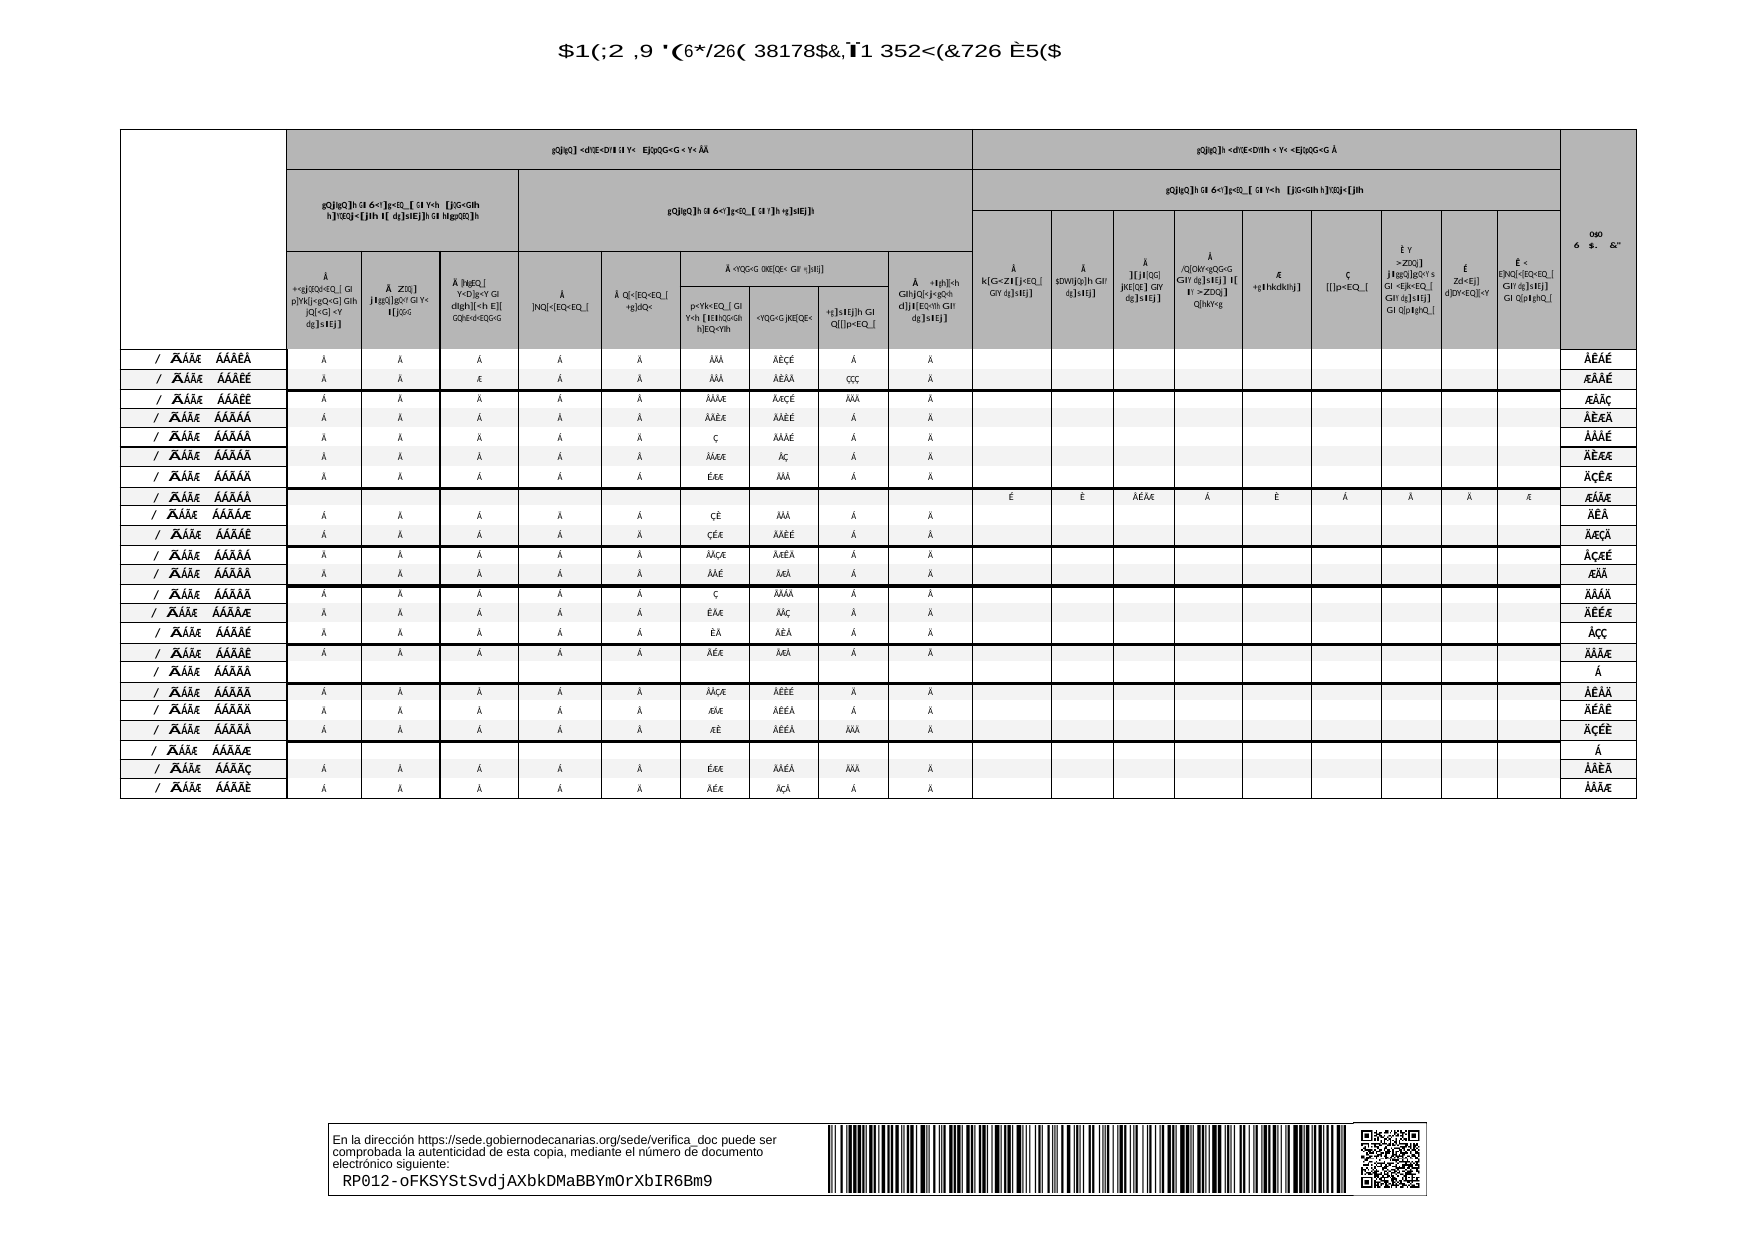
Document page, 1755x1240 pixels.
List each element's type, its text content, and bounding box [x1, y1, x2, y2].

table_cell  [1498, 778, 1560, 798]
table_cell Ã [362, 408, 439, 427]
table_cell  [1243, 759, 1311, 778]
table_cell / ÃÁÃÆ ÁÁÃÂÃ [121, 585, 286, 603]
table_cell Á [519, 778, 601, 798]
table_cell ÃÆÇÉ [750, 392, 818, 407]
table_cell ÅÂÃÆ [1561, 779, 1636, 798]
table_cell Æ +gIhkdkIhj] [1243, 211, 1311, 349]
table_cell  [889, 490, 972, 505]
table_cell Á [519, 720, 601, 740]
table_cell ÇÉÆ [681, 525, 749, 545]
table_cell È [1052, 490, 1113, 505]
table_cell ÄÈÆÆ [1561, 448, 1636, 466]
table_cell Á [288, 525, 361, 545]
table_cell ÅÈÆÄ [1561, 409, 1636, 427]
table_cell  [1442, 408, 1497, 427]
table_cell Ã $DWIjQp]h GIY dg]sIEj] [1052, 211, 1113, 349]
table_cell Á [288, 778, 361, 798]
table_cell  [1382, 622, 1441, 642]
table_cell  [519, 743, 601, 759]
table_cell  [1312, 505, 1381, 524]
table_cell [973, 446, 1051, 466]
table_cell  [1498, 392, 1560, 407]
table_cell ÇÈ [681, 505, 749, 524]
table_cell ÆÄÆ [681, 700, 749, 719]
table_cell  [362, 661, 439, 682]
table_cell  [1442, 759, 1497, 778]
table_cell Ä [288, 427, 361, 446]
table_cell Â +<gjQEQd<EQ_[ GI p]Yk[j<gQ<G] GIh jQ[<G] <Y dg]sIEj] [287, 252, 361, 349]
table_cell Ä [288, 564, 361, 584]
table_cell  [1498, 505, 1560, 524]
table_cell ÃÇÅ [750, 778, 818, 798]
table_cell ÅÊÁÉ [1561, 350, 1636, 368]
table_cell  [973, 743, 1051, 759]
table_cell  [1498, 369, 1560, 389]
table_cell  [1442, 603, 1497, 622]
table_cell  [1175, 392, 1242, 407]
table_cell Á [441, 603, 518, 622]
table_cell  [1442, 548, 1497, 563]
table_cell ÆÂÃÇ [1561, 390, 1636, 407]
table_cell Ã ZDQj] jIggQj]gQ<Y GI Y< I[jQG<G [362, 252, 439, 349]
table_cell  [1442, 778, 1497, 798]
table_cell Ã [889, 392, 972, 407]
table_cell ÄÊÂ [1561, 506, 1636, 524]
table_cell ÆÁÃÆ [1561, 488, 1636, 505]
table_cell ÃÂÇ [750, 603, 818, 622]
table_cell Á [519, 349, 601, 368]
table_cell Á [819, 700, 888, 719]
table_cell Á [441, 525, 518, 545]
table_cell Á [819, 427, 888, 446]
table_cell ÃÃÈÉ [750, 525, 818, 545]
table_cell  [1243, 408, 1311, 427]
table_cell  [1114, 700, 1174, 719]
table_cell  [973, 588, 1051, 603]
table_cell  [1243, 466, 1311, 487]
table_cell  [1382, 408, 1441, 427]
table_cell  [1243, 588, 1311, 603]
table_cell Á [519, 548, 601, 563]
table_cell  [1382, 685, 1441, 700]
table_cell Â [362, 646, 439, 661]
table_cell Ä [889, 427, 972, 446]
table_cell  [1175, 548, 1242, 563]
table_cell  [1052, 759, 1113, 778]
table_cell  [1498, 700, 1560, 719]
table_cell ÅÇÇ [1561, 623, 1636, 642]
table_cell Å +Igh][<h GIhjQ[<j<gQ<h d]jI[EQ<YIh GIY dg]sIEj] [889, 252, 972, 349]
table_cell  [1175, 408, 1242, 427]
table_cell [1243, 446, 1311, 466]
table_cell  [681, 661, 749, 682]
table_cell  [973, 622, 1051, 642]
table_cell Â [602, 700, 680, 719]
table_cell Á [819, 646, 888, 661]
table_cell  [1498, 759, 1560, 778]
table_cell Ä [441, 427, 518, 446]
table_cell Á [1175, 490, 1242, 505]
table_cell Á [819, 564, 888, 584]
table_cell  [1312, 466, 1381, 487]
table_cell  [1052, 349, 1113, 368]
table_cell  [889, 661, 972, 682]
table_cell  [973, 427, 1051, 446]
table_cell ÃÅÅ [750, 505, 818, 524]
table_cell Á [602, 646, 680, 661]
table_cell / ÃÁÃÆ ÁÁÂÊÊ [121, 390, 286, 407]
table_cell  [1114, 427, 1174, 446]
table_cell Ã Q[<[EQ<EQ_[ +g]dQ< [602, 252, 680, 349]
table_cell  [1442, 588, 1497, 603]
table_cell  [441, 661, 518, 682]
table_cell  [1498, 466, 1560, 487]
table_cell Â [602, 408, 680, 427]
table_cell  [1052, 588, 1113, 603]
table_cell  [819, 743, 888, 759]
table_cell Á [288, 588, 361, 603]
table_cell / ÃÁÃÆ ÁÁÃÃÄ [121, 701, 286, 719]
table_cell  [1442, 622, 1497, 642]
table_cell Á [519, 685, 601, 700]
table_cell  [1114, 505, 1174, 524]
table_cell  [1442, 564, 1497, 584]
table_cell Á [519, 700, 601, 719]
table_cell Ã [362, 466, 439, 487]
table_cell Ã [362, 603, 439, 622]
table_cell  [1382, 427, 1441, 446]
table_cell / ÃÁÃÆ ÁÁÃÁÆ [121, 506, 286, 524]
table_cell  [1175, 743, 1242, 759]
table_cell ÂÅÉ [681, 564, 749, 584]
table_cell  [1175, 505, 1242, 524]
table_cell Ä [602, 525, 680, 545]
table_cell  [362, 743, 439, 759]
table_cell Á [441, 759, 518, 778]
table_cell Â [889, 525, 972, 545]
table_cell  [1114, 408, 1174, 427]
table_cell Ã [362, 778, 439, 798]
table_cell  [1114, 369, 1174, 389]
table_cell Ç [681, 588, 749, 603]
table_cell  [1114, 646, 1174, 661]
table_cell Ä [819, 685, 888, 700]
table_cell Ä [hIgEQ_[ Y<D]g<Y GI dIgh][<h E][ GQhE<d<EQG<G [441, 252, 518, 349]
table_cell  [1052, 743, 1113, 759]
table_cell  [288, 490, 361, 505]
table_cell ÄÂÃÆ [1561, 644, 1636, 661]
table_cell  [1243, 720, 1311, 740]
table_cell Ä [889, 466, 972, 487]
table_cell Ä [288, 603, 361, 622]
table_header gQjIgQ]h <dYQE<DYIh < Y< <EjQpQG<G Å [973, 130, 1560, 169]
table_cell  [1442, 369, 1497, 389]
table_cell / ÃÁÃÆ ÁÁÃÁÃ [121, 448, 286, 466]
table_cell  [1382, 700, 1441, 719]
table_cell Á [819, 505, 888, 524]
table_cell ÂÂÅ [681, 369, 749, 389]
table_cell  [1243, 349, 1311, 368]
table_cell  [1312, 700, 1381, 719]
table_cell [1382, 446, 1441, 466]
table_cell  [288, 743, 361, 759]
table_cell ÇÇÇ [819, 369, 888, 389]
table_cell Á [519, 392, 601, 407]
table_cell Ã [362, 349, 439, 368]
table_cell  [1382, 564, 1441, 584]
table_cell ÃÉÆ [681, 646, 749, 661]
table_cell Å [441, 778, 518, 798]
table_cell  [681, 743, 749, 759]
table_cell  [1114, 392, 1174, 407]
table_cell  [1312, 427, 1381, 446]
table_cell  [1312, 408, 1381, 427]
table_cell  [1052, 778, 1113, 798]
table_cell ÂÊÉÅ [750, 700, 818, 719]
table_cell  Â ]NQ[<[EQ<EQ_[ [519, 252, 601, 349]
table_cell  [1442, 349, 1497, 368]
table_cell  [1382, 661, 1441, 682]
table_cell Ã [362, 505, 439, 524]
table_cell Á [441, 548, 518, 563]
table_cell Ä [889, 759, 972, 778]
table_cell Å [362, 720, 439, 740]
table_cell Á [519, 369, 601, 389]
table_cell  [1243, 564, 1311, 584]
table_cell  [1114, 661, 1174, 682]
table_cell  [1498, 646, 1560, 661]
table_cell ÃÆÊÄ [750, 548, 818, 563]
table_cell  [1498, 349, 1560, 368]
table_cell  [1243, 685, 1311, 700]
table_cell  [1498, 661, 1560, 682]
table_cell ÃÆÅ [750, 564, 818, 584]
table_cell Å [441, 685, 518, 700]
table_cell  [602, 661, 680, 682]
table_cell Á [519, 427, 601, 446]
table_cell  [1052, 392, 1113, 407]
table_header gQjIgQ] <dYQE<DYI GI Y< EjQpQG<G < Y< ÂÄ [287, 130, 972, 169]
table_cell  [1175, 661, 1242, 682]
table_cell / ÃÁÃÆ ÁÁÂÊÉ [121, 370, 286, 389]
table_cell Á [519, 622, 601, 642]
table_cell Â [602, 548, 680, 563]
table_cell  [1114, 548, 1174, 563]
table_cell ÂÃÅ [681, 349, 749, 368]
table_cell  [1442, 743, 1497, 759]
table_cell ÂÅÇÆ [681, 685, 749, 700]
table_cell ÂÉÃÆ [1114, 490, 1174, 505]
table_cell Á [819, 778, 888, 798]
table_cell  [1442, 525, 1497, 545]
table_cell Ã [362, 427, 439, 446]
table_cell  [1312, 685, 1381, 700]
table_cell  [1052, 685, 1113, 700]
table_cell Ä [889, 408, 972, 427]
table_cell Ä [602, 778, 680, 798]
table_cell Ä [889, 548, 972, 563]
table_cell ÄÆÇÄ [1561, 526, 1636, 545]
table_cell È Y >ZDQj] jIggQj]gQ<Y s GI <Ejk<EQ_[ GIY dg]sIEj] GI Q[pIghQ_[ [1382, 211, 1441, 349]
table_cell  [1114, 622, 1174, 642]
table_cell ÃÂÅ [750, 466, 818, 487]
table_cell Á [441, 588, 518, 603]
table_cell / ÃÁÃÆ ÁÁÃÃÆ [121, 741, 286, 759]
table_cell ÄÊÉÆ [1561, 604, 1636, 622]
table_cell  [1312, 588, 1381, 603]
table_cell  [1243, 505, 1311, 524]
table_cell É [973, 490, 1051, 505]
table_cell Ã [889, 646, 972, 661]
table_cell Â [602, 720, 680, 740]
table_cell Á [288, 720, 361, 740]
table_cell  [602, 490, 680, 505]
table_cell [1175, 446, 1242, 466]
table_cell  [1442, 661, 1497, 682]
table_cell / ÃÁÃÆ ÁÁÃÁÅ [121, 488, 286, 505]
table_cell Á [1561, 741, 1636, 759]
table_cell  [1175, 700, 1242, 719]
table_cell ÃÃÁÄ [750, 588, 818, 603]
table_cell [1312, 446, 1381, 466]
table_cell Å [441, 446, 518, 466]
table_cell Á [519, 525, 601, 545]
table_cell  [1243, 778, 1311, 798]
table_cell  [1382, 349, 1441, 368]
table_cell Ä [288, 369, 361, 389]
table_cell ÂÃÈÆ [681, 408, 749, 427]
table_cell ÅÇÆÉ [1561, 546, 1636, 563]
table_cell  [441, 490, 518, 505]
table_cell  [441, 743, 518, 759]
table_cell Á [819, 349, 888, 368]
table_cell  [973, 661, 1051, 682]
table_cell ÄÄÄ [819, 392, 888, 407]
table_cell  [973, 548, 1051, 563]
table_cell  [973, 525, 1051, 545]
table_cell  [1498, 743, 1560, 759]
table_cell  [1243, 646, 1311, 661]
table_cell  [1175, 525, 1242, 545]
table_cell  [889, 743, 972, 759]
table_cell Á [602, 466, 680, 487]
table_cell  [1114, 759, 1174, 778]
table_cell  [1498, 588, 1560, 603]
table_cell  [1442, 427, 1497, 446]
table_cell  [1382, 588, 1441, 603]
table_cell ÄÄÄ [819, 759, 888, 778]
table_cell  [519, 661, 601, 682]
table_cell Á [602, 588, 680, 603]
table_cell Ä [889, 564, 972, 584]
table_cell  [1312, 778, 1381, 798]
table_cell ÈÃ [681, 622, 749, 642]
table_cell / ÃÁÃÆ ÁÁÃÁÂ [121, 428, 286, 446]
table_cell  [973, 603, 1051, 622]
table_cell  [1442, 392, 1497, 407]
table_cell Ê < E]NQ[<[EQ<EQ_[ GIY dg]sIEj] GI Q[pIghQ_[ [1498, 211, 1560, 349]
table_cell <YQG<G jKE[QE< [750, 287, 818, 349]
table_cell ÃÉÆ [681, 778, 749, 798]
table_cell  [973, 369, 1051, 389]
table_cell Á [288, 759, 361, 778]
table_cell ÄÉÂÊ [1561, 701, 1636, 719]
table_cell  [1175, 369, 1242, 389]
table_cell Ä [1442, 490, 1497, 505]
table_cell  [519, 490, 601, 505]
table_cell  [1052, 548, 1113, 563]
table_cell Ã [362, 392, 439, 407]
table_cell  [1498, 525, 1560, 545]
table_cell ÂÈÂÃ [750, 369, 818, 389]
table_cell Á [288, 646, 361, 661]
table_cell ÃÂÉÅ [750, 759, 818, 778]
table_cell  [1382, 392, 1441, 407]
table_cell Ç [681, 427, 749, 446]
table_cell Ã [362, 446, 439, 466]
table_cell  [1382, 646, 1441, 661]
table_cell Á [602, 505, 680, 524]
table_cell  [1052, 622, 1113, 642]
table_cell  [1243, 743, 1311, 759]
table_cell  [1498, 548, 1560, 563]
table_cell ÆÂÂÉ [1561, 370, 1636, 389]
table_cell Ä [288, 700, 361, 719]
table_cell / ÃÁÃÆ ÁÁÃÂÆ [121, 604, 286, 622]
table_cell Ä [889, 446, 972, 466]
table_cell Ã [362, 622, 439, 642]
table_cell  [973, 685, 1051, 700]
table_cell Â [602, 446, 680, 466]
table_cell  [1382, 603, 1441, 622]
table_cell ÃÈÅ [750, 622, 818, 642]
table_cell  [1382, 720, 1441, 740]
table_cell  [1382, 759, 1441, 778]
table_cell  [1312, 392, 1381, 407]
table_cell ÂÁÆÆ [681, 446, 749, 466]
table_cell  [1312, 564, 1381, 584]
table_cell Ä [889, 778, 972, 798]
table_cell  [1175, 759, 1242, 778]
table_cell / ÃÁÃÆ ÁÁÃÁÊ [121, 526, 286, 545]
table_cell  [1175, 564, 1242, 584]
table_cell Á [819, 525, 888, 545]
table_cell Å /Q[OkY<gQG<G GIY dg]sIEj] I[ IY >ZDQj] Q[hkY<g [1175, 211, 1242, 349]
table_cell ÉÆÆ [681, 466, 749, 487]
table_cell  gQjIgQ]h GI 6<Y]g<EQ_[ GI Y<h [jQG<GIh h]YQEQj<[jIh [973, 170, 1560, 210]
table_cell  [1243, 525, 1311, 545]
table_cell  [681, 490, 749, 505]
table_cell  [1312, 525, 1381, 545]
table_cell Ã [362, 564, 439, 584]
table_cell  [973, 778, 1051, 798]
table_cell Â [362, 548, 439, 563]
table_cell ÉÆÆ [681, 759, 749, 778]
table_cell Á [288, 392, 361, 407]
table_cell Ç [[]p<EQ_[ [1312, 211, 1381, 349]
table_cell Ä [889, 349, 972, 368]
table_cell ÃÅÅÉ [750, 427, 818, 446]
table_cell Å [441, 564, 518, 584]
table_cell Ä [288, 622, 361, 642]
table_cell Á [1561, 662, 1636, 682]
table_cell  [1114, 525, 1174, 545]
table_cell Ã [362, 700, 439, 719]
table_cell  [1442, 720, 1497, 740]
table_cell  [1442, 700, 1497, 719]
table_cell  [973, 408, 1051, 427]
table_cell  [1243, 548, 1311, 563]
table_cell  [1243, 622, 1311, 642]
table_cell  [973, 720, 1051, 740]
table_cell  [1382, 369, 1441, 389]
table_cell Â k[G<ZI[j<EQ_[ GIY dg]sIEj] [973, 211, 1051, 349]
table_cell Á [441, 408, 518, 427]
table_cell  [1175, 685, 1242, 700]
table_cell Ä ][jI[QG] jKE[QE] GIY dg]sIEj] [1114, 211, 1174, 349]
table_cell  [1312, 349, 1381, 368]
table_cell  [1382, 743, 1441, 759]
table_header 0$0 6 $. &" [1561, 130, 1636, 349]
table_cell  [750, 661, 818, 682]
table_cell  [1114, 588, 1174, 603]
table_cell Á [519, 466, 601, 487]
table_cell Á [819, 622, 888, 642]
table_cell  [1052, 564, 1113, 584]
table_cell Ä [602, 427, 680, 446]
table_cell  [1175, 720, 1242, 740]
table_cell  [1498, 603, 1560, 622]
table_cell  [819, 490, 888, 505]
table_cell  [1442, 685, 1497, 700]
table_cell Ä [889, 685, 972, 700]
table_cell  [1442, 505, 1497, 524]
table_cell Á [288, 408, 361, 427]
table_cell / ÃÁÃÆ ÁÁÃÁÄ [121, 467, 286, 487]
table_cell  [602, 743, 680, 759]
table_cell Å [362, 759, 439, 778]
table_cell [1114, 446, 1174, 466]
table_cell ÊÃÆ [681, 603, 749, 622]
table_cell  [1382, 466, 1441, 487]
table_cell ÅÅÅÉ [1561, 428, 1636, 446]
table_cell  [1052, 661, 1113, 682]
table_cell  [1498, 427, 1560, 446]
table_cell ÅÊÅÄ [1561, 683, 1636, 700]
table_cell  [1498, 685, 1560, 700]
table_cell  [1498, 408, 1560, 427]
table_cell  [1498, 564, 1560, 584]
table_cell Á [441, 720, 518, 740]
table_cell  [1052, 505, 1113, 524]
table_cell ÆÄÃ [1561, 565, 1636, 584]
table_cell  [1114, 564, 1174, 584]
table_cell  [1498, 720, 1560, 740]
table_cell Ä [889, 720, 972, 740]
table_cell +g]sIEj]h GI Q[[]p<EQ_[ [819, 287, 888, 349]
table_cell Â [288, 446, 361, 466]
table_cell p<Yk<EQ_[ GI Y<h [IEIhQG<GIh h]EQ<YIh [681, 287, 749, 349]
table_cell  [1175, 646, 1242, 661]
table_cell  [1052, 466, 1113, 487]
table_cell  [1243, 661, 1311, 682]
table_cell Ã [602, 369, 680, 389]
table_cell  [1114, 743, 1174, 759]
table_cell  [973, 505, 1051, 524]
table_cell Á [288, 685, 361, 700]
table_cell Ä [602, 349, 680, 368]
table_cell Á [288, 505, 361, 524]
table_cell ÅÂÈÃ [1561, 760, 1636, 778]
table_cell ÂÊÈÉ [750, 685, 818, 700]
table_cell Á [819, 548, 888, 563]
table_cell Ã [362, 588, 439, 603]
table_cell  [1382, 525, 1441, 545]
table_cell  [1052, 408, 1113, 427]
table_cell Ã [362, 525, 439, 545]
table_cell Ã [288, 466, 361, 487]
table_cell ÂÊÉÅ [750, 720, 818, 740]
table_cell / ÃÁÃÆ ÁÁÃÂÊ [121, 644, 286, 661]
table_cell Á [1312, 490, 1381, 505]
table_cell  [1243, 700, 1311, 719]
table_cell Ä [441, 392, 518, 407]
table_cell  [1175, 427, 1242, 446]
table_cell  [973, 466, 1051, 487]
table_cell / ÃÁÃÆ ÁÁÃÃÈ [121, 779, 286, 798]
table_cell È [1243, 490, 1311, 505]
table_cell Á [519, 446, 601, 466]
table_cell  [1114, 778, 1174, 798]
table_cell Ä [889, 700, 972, 719]
table_cell [1498, 446, 1560, 466]
table_cell / ÃÁÃÆ ÁÁÂÊÅ [121, 350, 286, 368]
table_cell Á [819, 588, 888, 603]
table_cell Â [889, 588, 972, 603]
table_cell  [1243, 369, 1311, 389]
table_cell / ÃÁÃÆ ÁÁÃÂÉ [121, 623, 286, 642]
table_cell  [1052, 646, 1113, 661]
table_cell  [1052, 603, 1113, 622]
table_cell Á [519, 564, 601, 584]
table_cell / ÃÁÃÆ ÁÁÃÃÇ [121, 760, 286, 778]
table_cell  [1175, 466, 1242, 487]
table_cell  [1175, 603, 1242, 622]
table_cell  [1442, 646, 1497, 661]
table_cell  [1114, 603, 1174, 622]
table_cell Ä <YQG<G 0KE[QE< GIY +g]sIEj] [681, 252, 888, 286]
table_cell Á [441, 646, 518, 661]
table_cell Ä [519, 505, 601, 524]
table_cell Ä [288, 548, 361, 563]
table_cell  [973, 646, 1051, 661]
table_cell  [1052, 700, 1113, 719]
table_cell É Zd<Ej] d]DY<EQ][<Y [1442, 211, 1497, 349]
table_cell Á [519, 588, 601, 603]
table_cell ÃÈÇÉ [750, 349, 818, 368]
table_cell  [973, 700, 1051, 719]
table_cell Â [602, 564, 680, 584]
table_cell  [1312, 646, 1381, 661]
table_cell  [1175, 622, 1242, 642]
table_cell Ä [889, 603, 972, 622]
table_cell / ÃÁÃÆ ÁÁÃÂÁ [121, 546, 286, 563]
table_cell Ä [362, 369, 439, 389]
table_cell  [973, 564, 1051, 584]
table_cell Á [819, 466, 888, 487]
table_header [121, 130, 286, 349]
table_cell ÆÈ [681, 720, 749, 740]
table_cell  [973, 392, 1051, 407]
table_cell  gQjIgQ]h GI 6<Y]g<EQ_[ GI Y<h [jQG<GIh h]YQEQj<[jIh I[ dg]sIEj]h GI hIgpQEQ]h [287, 170, 518, 251]
table_cell  [1243, 427, 1311, 446]
table_cell ÂÃÇÆ [681, 548, 749, 563]
table_cell  [1312, 622, 1381, 642]
table_cell Á [519, 603, 601, 622]
table_cell  [1312, 759, 1381, 778]
table_cell  [1312, 720, 1381, 740]
table_cell / ÃÁÃÆ ÁÁÃÁÁ [121, 409, 286, 427]
table_cell  [1243, 392, 1311, 407]
table_cell Á [441, 505, 518, 524]
table_cell Ä [889, 369, 972, 389]
table_cell [1442, 446, 1497, 466]
table_cell / ÃÁÃÆ ÁÁÃÃÅ [121, 721, 286, 740]
table_cell ÂÅÃÆ [681, 392, 749, 407]
table_cell / ÃÁÃÆ ÁÁÃÂÂ [121, 565, 286, 584]
table_cell  [1114, 349, 1174, 368]
table_cell  [1114, 685, 1174, 700]
table_cell  [1442, 466, 1497, 487]
table_cell / ÃÁÃÆ ÁÁÃÃÂ [121, 662, 286, 682]
table_cell Á [441, 466, 518, 487]
table_cell  [1175, 349, 1242, 368]
table_cell Ä [889, 505, 972, 524]
table_cell  [362, 490, 439, 505]
table_cell Â [602, 759, 680, 778]
table_cell  [1312, 603, 1381, 622]
table_cell Á [819, 446, 888, 466]
table_cell ÃÅÈÉ [750, 408, 818, 427]
table_cell ÄÇÉÈ [1561, 721, 1636, 740]
table_cell ÄÂÁÄ [1561, 585, 1636, 603]
table_cell  [1312, 548, 1381, 563]
table_cell  [973, 759, 1051, 778]
table_cell  [1312, 369, 1381, 389]
table_cell  [1052, 427, 1113, 446]
table_cell  [1175, 588, 1242, 603]
table_cell Á [602, 603, 680, 622]
table_cell  [1243, 603, 1311, 622]
table_cell / ÃÁÃÆ ÁÁÃÃÃ [121, 683, 286, 700]
table_cell  [1312, 661, 1381, 682]
table_cell  [1114, 466, 1174, 487]
table_cell Æ [441, 369, 518, 389]
table_cell  [1175, 778, 1242, 798]
table_cell  [1052, 369, 1113, 389]
table_cell Ã [1382, 490, 1441, 505]
table_cell Â [288, 349, 361, 368]
table_cell ÂÇ [750, 446, 818, 466]
table_cell  [750, 490, 818, 505]
table_cell Â [602, 685, 680, 700]
table_cell Ä [889, 622, 972, 642]
table_cell  [1382, 505, 1441, 524]
table_cell Á [819, 408, 888, 427]
table_cell Á [519, 646, 601, 661]
table_cell Á [602, 622, 680, 642]
table_cell Å [519, 408, 601, 427]
table_cell  [1052, 720, 1113, 740]
table_cell  [1114, 720, 1174, 740]
table_cell ÄÄÄ [819, 720, 888, 740]
table_cell  [750, 743, 818, 759]
table_cell  [973, 349, 1051, 368]
table_cell Â [602, 392, 680, 407]
table_cell Á [441, 349, 518, 368]
table_cell  [288, 661, 361, 682]
table_cell  [1052, 525, 1113, 545]
table_cell Â [819, 603, 888, 622]
table_cell Å [362, 685, 439, 700]
table_cell ÃÆÅ [750, 646, 818, 661]
table_cell  [1498, 622, 1560, 642]
table_cell  [1382, 548, 1441, 563]
table_cell [1052, 446, 1113, 466]
table_cell Å [441, 700, 518, 719]
table_cell Á [519, 759, 601, 778]
table_cell Å [441, 622, 518, 642]
table_cell  gQjIgQ]h GI 6<Y]g<EQ_[ GI Y]h +g]sIEj]h [519, 170, 972, 251]
table_cell Æ [1498, 490, 1560, 505]
table_cell  [1382, 778, 1441, 798]
table_cell ÄÇÊÆ [1561, 467, 1636, 487]
table_cell  [1312, 743, 1381, 759]
table_cell  [819, 661, 888, 682]
